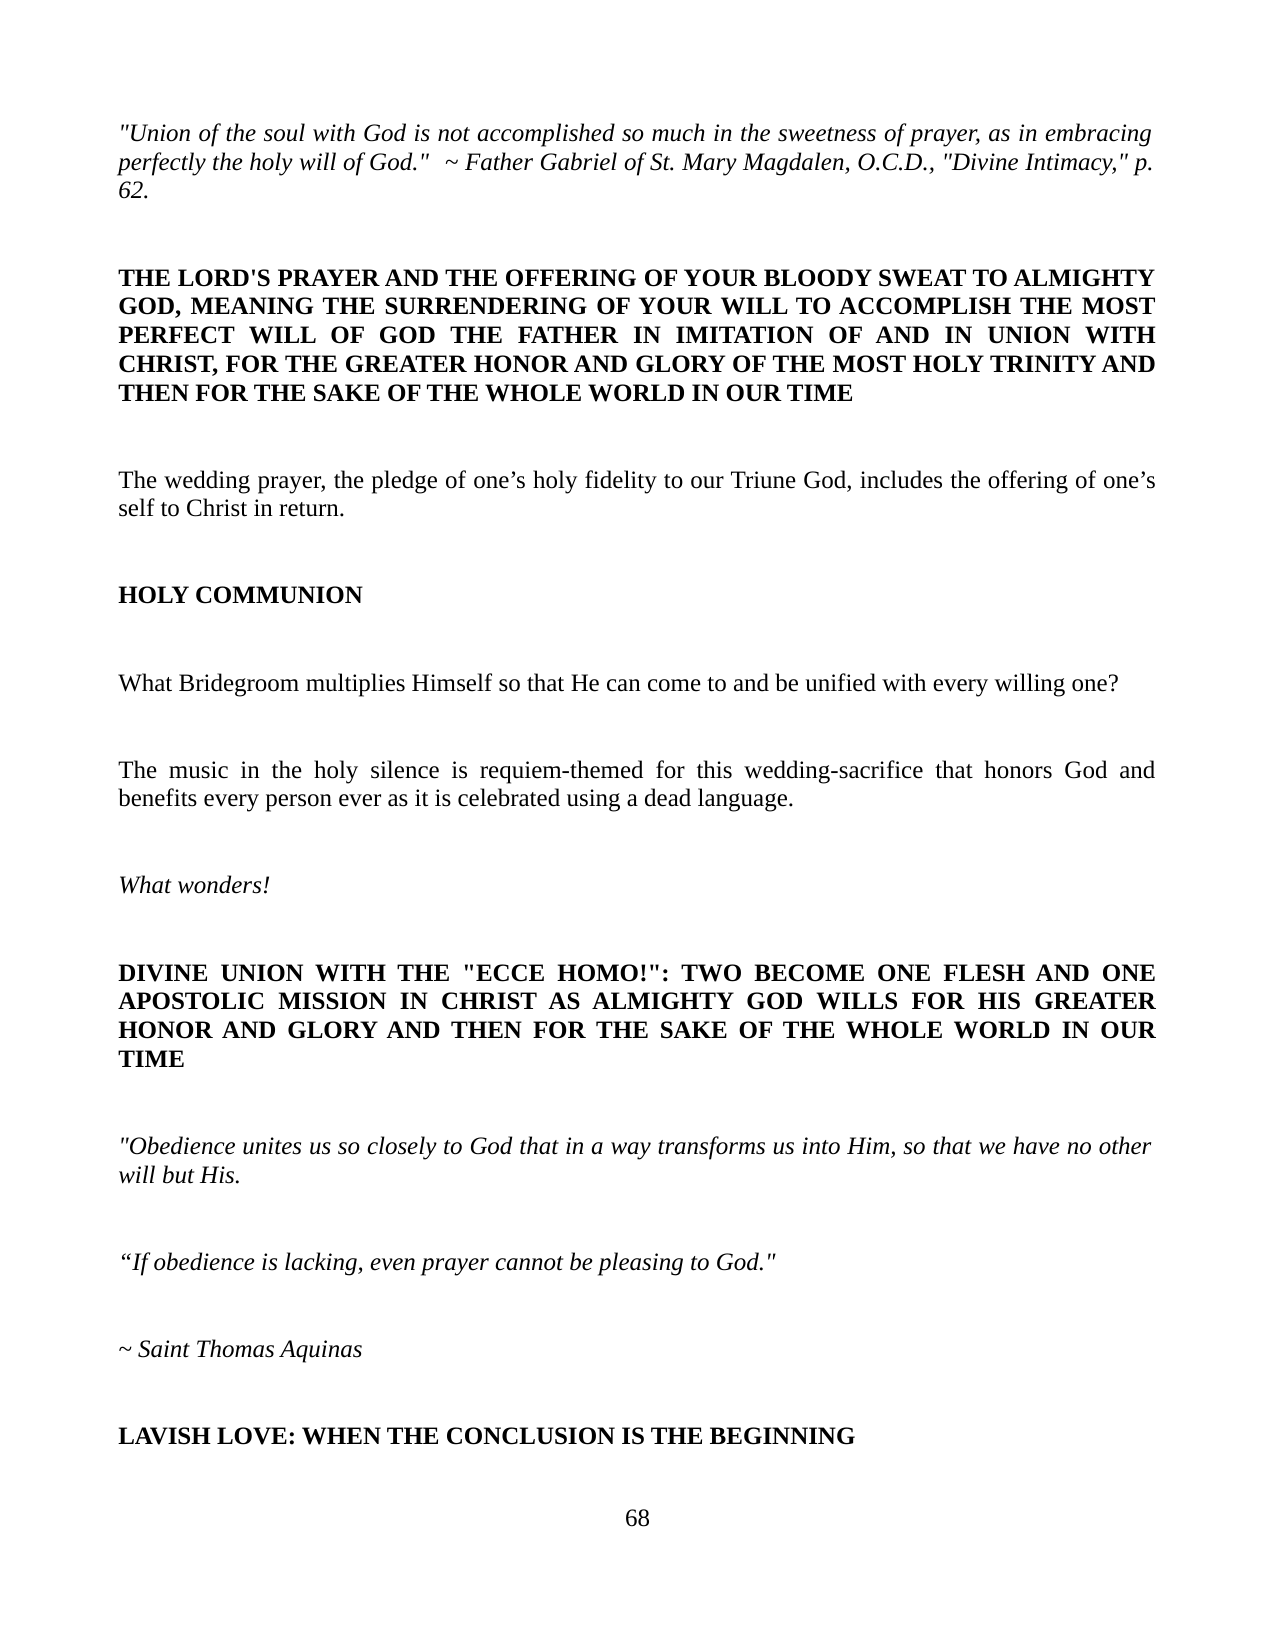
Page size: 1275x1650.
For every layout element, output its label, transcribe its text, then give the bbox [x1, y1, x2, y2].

text What wonders! [118, 871, 1157, 899]
text The music in the holy silence is requiem-themed for this wedding-sacrifice that honors God and benefits every person ever as it is celebrated using a dead language. [118, 755, 1157, 812]
text What Bridegroom multiplies Himself so that He can come to and be unified with every willing one? [118, 668, 1157, 696]
text ~ Saint Thomas Aquinas [118, 1334, 1157, 1363]
text LAVISH LOVE: WHEN THE CONCLUSION IS THE BEGINNING [118, 1421, 1157, 1450]
text "Union of the soul with God is not accomplished so much in the sweetness of prayer, as in embracing perfectly the holy will of God." ~ Father Gabriel of St. Mary Magdalen, O.C.D., "Divine Intimacy," p. 62. [118, 118, 1157, 204]
text HOLY COMMUNION [118, 581, 1157, 609]
text The wedding prayer, the pledge of one’s holy fidelity to our Triune God, includes the offering of one’s self to Christ in return. [118, 465, 1157, 522]
text THE LORD'S PRAYER AND THE OFFERING OF YOUR BLOODY SWEAT TO ALMIGHTY GOD, MEANING THE SURRENDERING OF YOUR WILL TO ACCOMPLISH THE MOST PERFECT WILL OF GOD THE FATHER IN IMITATION OF AND IN UNION WITH CHRIST, FOR THE GREATER HONOR AND GLORY OF THE MOST HOLY TRINITY AND THEN FOR THE SAKE OF THE WHOLE WORLD IN OUR TIME [118, 263, 1157, 406]
text "Obedience unites us so closely to God that in a way transforms us into Him, so that we have no other will but His. [118, 1131, 1157, 1188]
text “If obedience is lacking, even prayer cannot be pleasing to God." [118, 1247, 1157, 1276]
text DIVINE UNION WITH THE "ECCE HOMO!": TWO BECOME ONE FLESH AND ONE APOSTOLIC MISSION IN CHRIST AS ALMIGHTY GOD WILLS FOR HIS GREATER HONOR AND GLORY AND THEN FOR THE SAKE OF THE WHOLE WORLD IN OUR TIME [118, 958, 1157, 1073]
